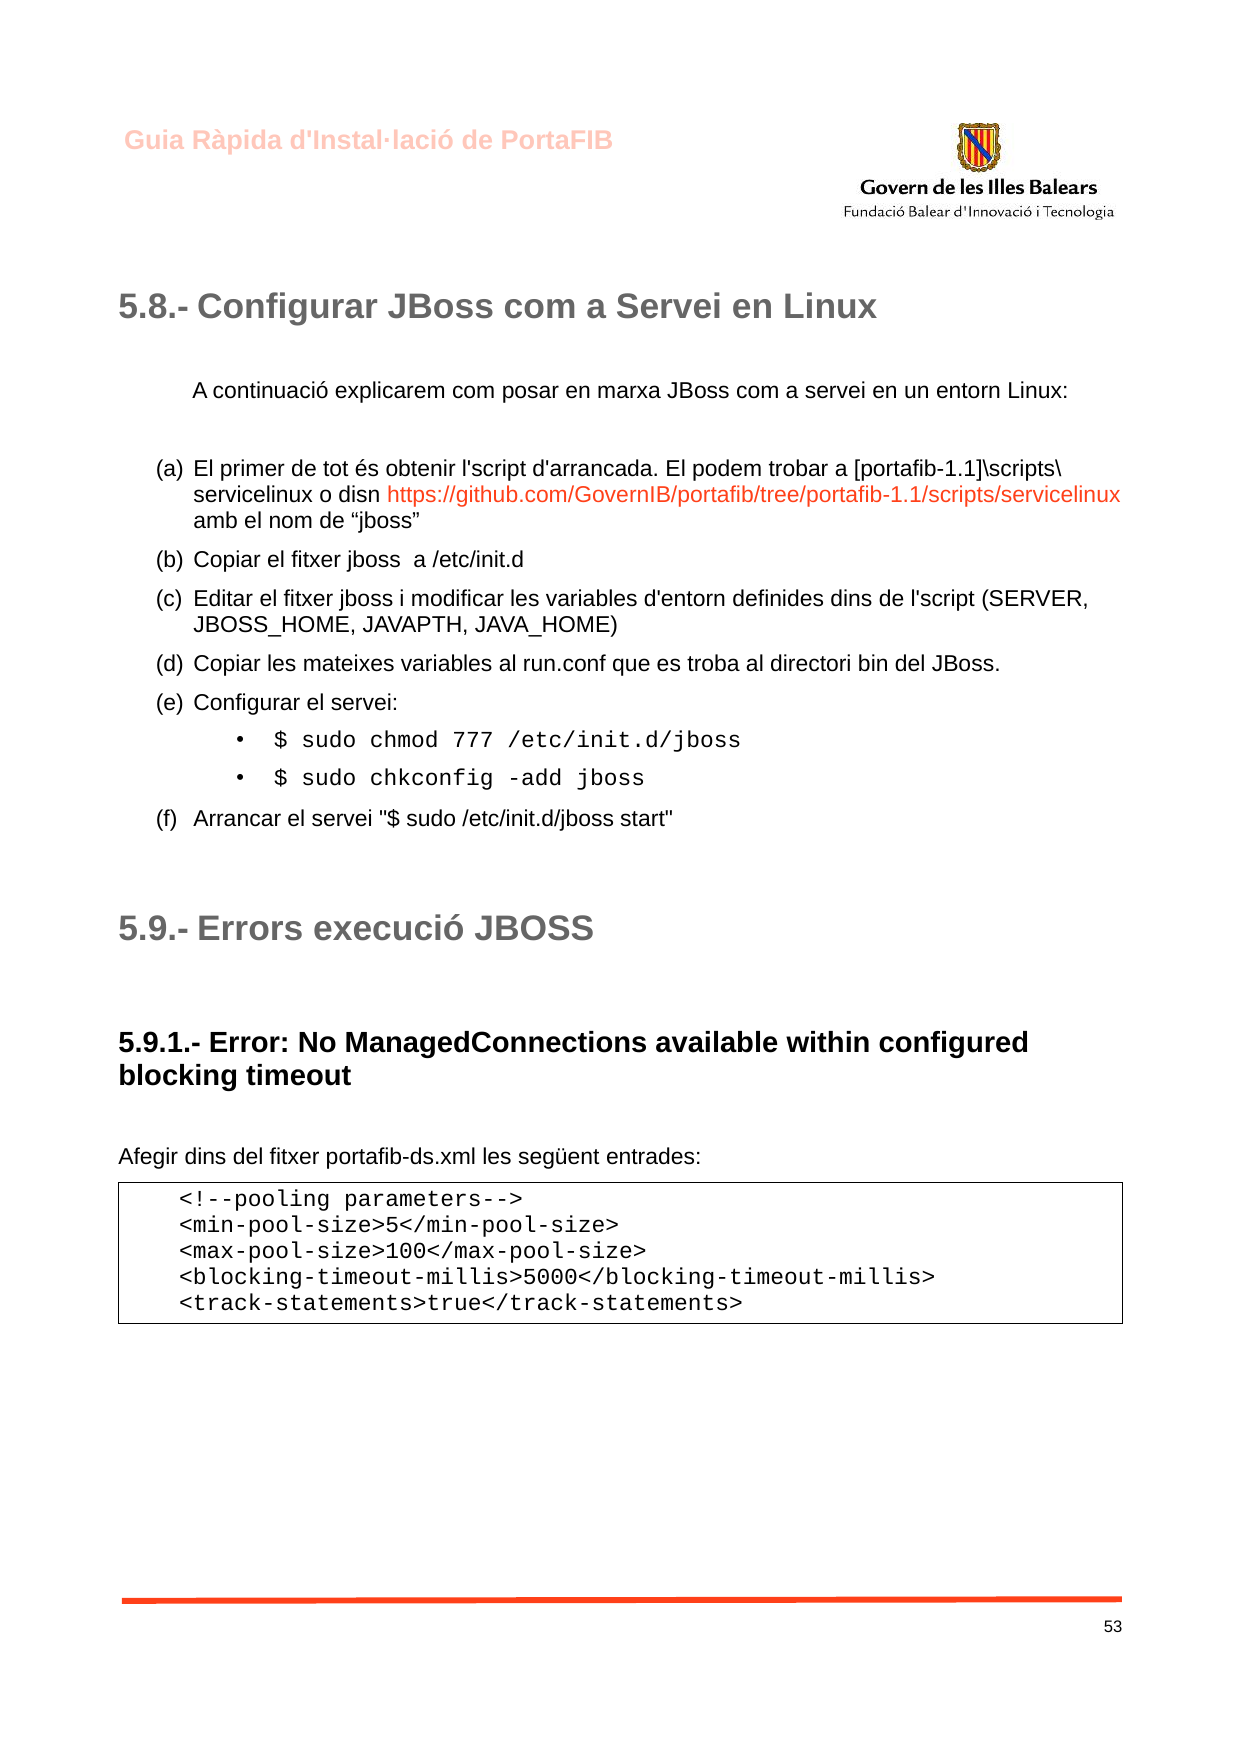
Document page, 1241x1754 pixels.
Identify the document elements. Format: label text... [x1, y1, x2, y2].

list Editar el fitxer jboss i modificar les variables d'entorn definides dins de l'script (SERVER, JBOSS_HOME, JAVAPTH, JAVA_HOME) [156, 585, 1122, 638]
subtitle Errors execució JBOSS [118, 908, 1122, 948]
list $ sudo chkconfig -add jboss [236, 766, 1122, 792]
table_header <!--pooling parameters--> <min-pool-size>5</min-pool-size> <max-pool-size>100</max-pool-size> <blocking-timeout-millis>5000</blocking-timeout-millis> <track-statements>true</track-statements> [119, 1183, 1122, 1323]
list Copiar les mateixes variables al run.conf que es troba al directori bin del JBoss. [156, 650, 1122, 677]
text Afegir dins del fitxer portafib-ds.xml les següent entrades: [118, 1143, 1122, 1169]
text A continuació explicarem com posar en marxa JBoss com a servei en un entorn Linux: [118, 377, 1122, 403]
list El primer de tot és obtenir l'script d'arrancada. El podem trobar a [portafib-1.1]\scripts\servicelinux o disn https://github.com/GovernIB/portafib/tree/portafib-1.1/scripts/servicelinux amb el nom de “jboss” [156, 455, 1122, 534]
list Configurar el servei: [156, 689, 1122, 716]
list Copiar el fitxer jboss a /etc/init.d [156, 546, 1122, 573]
list Arrancar el servei "$ sudo /etc/init.d/jboss start" [156, 805, 1122, 831]
picture [840, 123, 1117, 220]
subtitle Error: No ManagedConnections available within configured blocking timeout [118, 1025, 1122, 1092]
list $ sudo chmod 777 /etc/init.d/jboss [236, 728, 1122, 754]
subtitle Configurar JBoss com a Servei en Linux [118, 285, 1122, 326]
